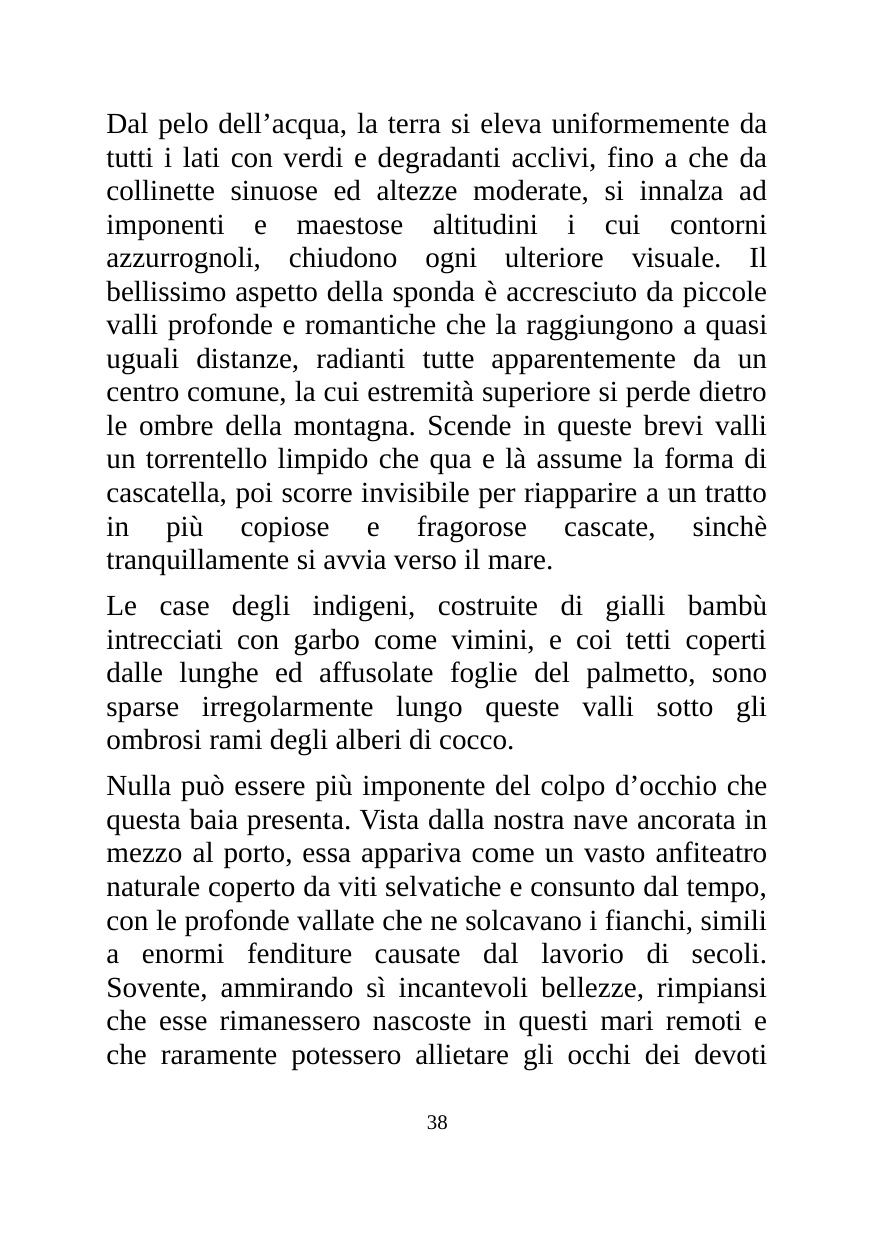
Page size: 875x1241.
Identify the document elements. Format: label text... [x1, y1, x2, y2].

text Nulla può essere più imponente del colpo d’occhio che questa baia presenta. Vista dalla nostra nave ancorata in mezzo al porto, essa appariva come un vasto anfiteatro naturale coperto da viti selvatiche e consunto dal tempo, con le profonde vallate che ne solcavano i fianchi, simili a enormi fenditure causate dal lavorio di secoli. Sovente, ammirando sì incantevoli bellezze, rimpiansi che esse rimanessero nascoste in questi mari remoti e che raramente potessero allietare gli occhi dei devoti [106, 768, 768, 1070]
text Dal pelo dell’acqua, la terra si eleva uniformemente da tutti i lati con verdi e degradanti acclivi, fino a che da collinette sinuose ed altezze moderate, si innalza ad imponenti e maestose altitudini i cui contorni azzurrognoli, chiudono ogni ulteriore visuale. Il bellissimo aspetto della sponda è accresciuto da piccole valli profonde e romantiche che la raggiungono a quasi uguali distanze, radianti tutte apparentemente da un centro comune, la cui estremità superiore si perde dietro le ombre della montagna. Scende in queste brevi valli un torrentello limpido che qua e là assume la forma di cascatella, poi scorre invisibile per riapparire a un tratto in più copiose e fragorose cascate, sinchè tranquillamente si avvia verso il mare. [106, 106, 768, 576]
text Le case degli indigeni, costruite di gialli bambù intrecciati con garbo come vimini, e coi tetti coperti dalle lunghe ed affusolate foglie del palmetto, sono sparse irregolarmente lungo queste valli sotto gli ombrosi rami degli alberi di cocco. [106, 588, 768, 756]
